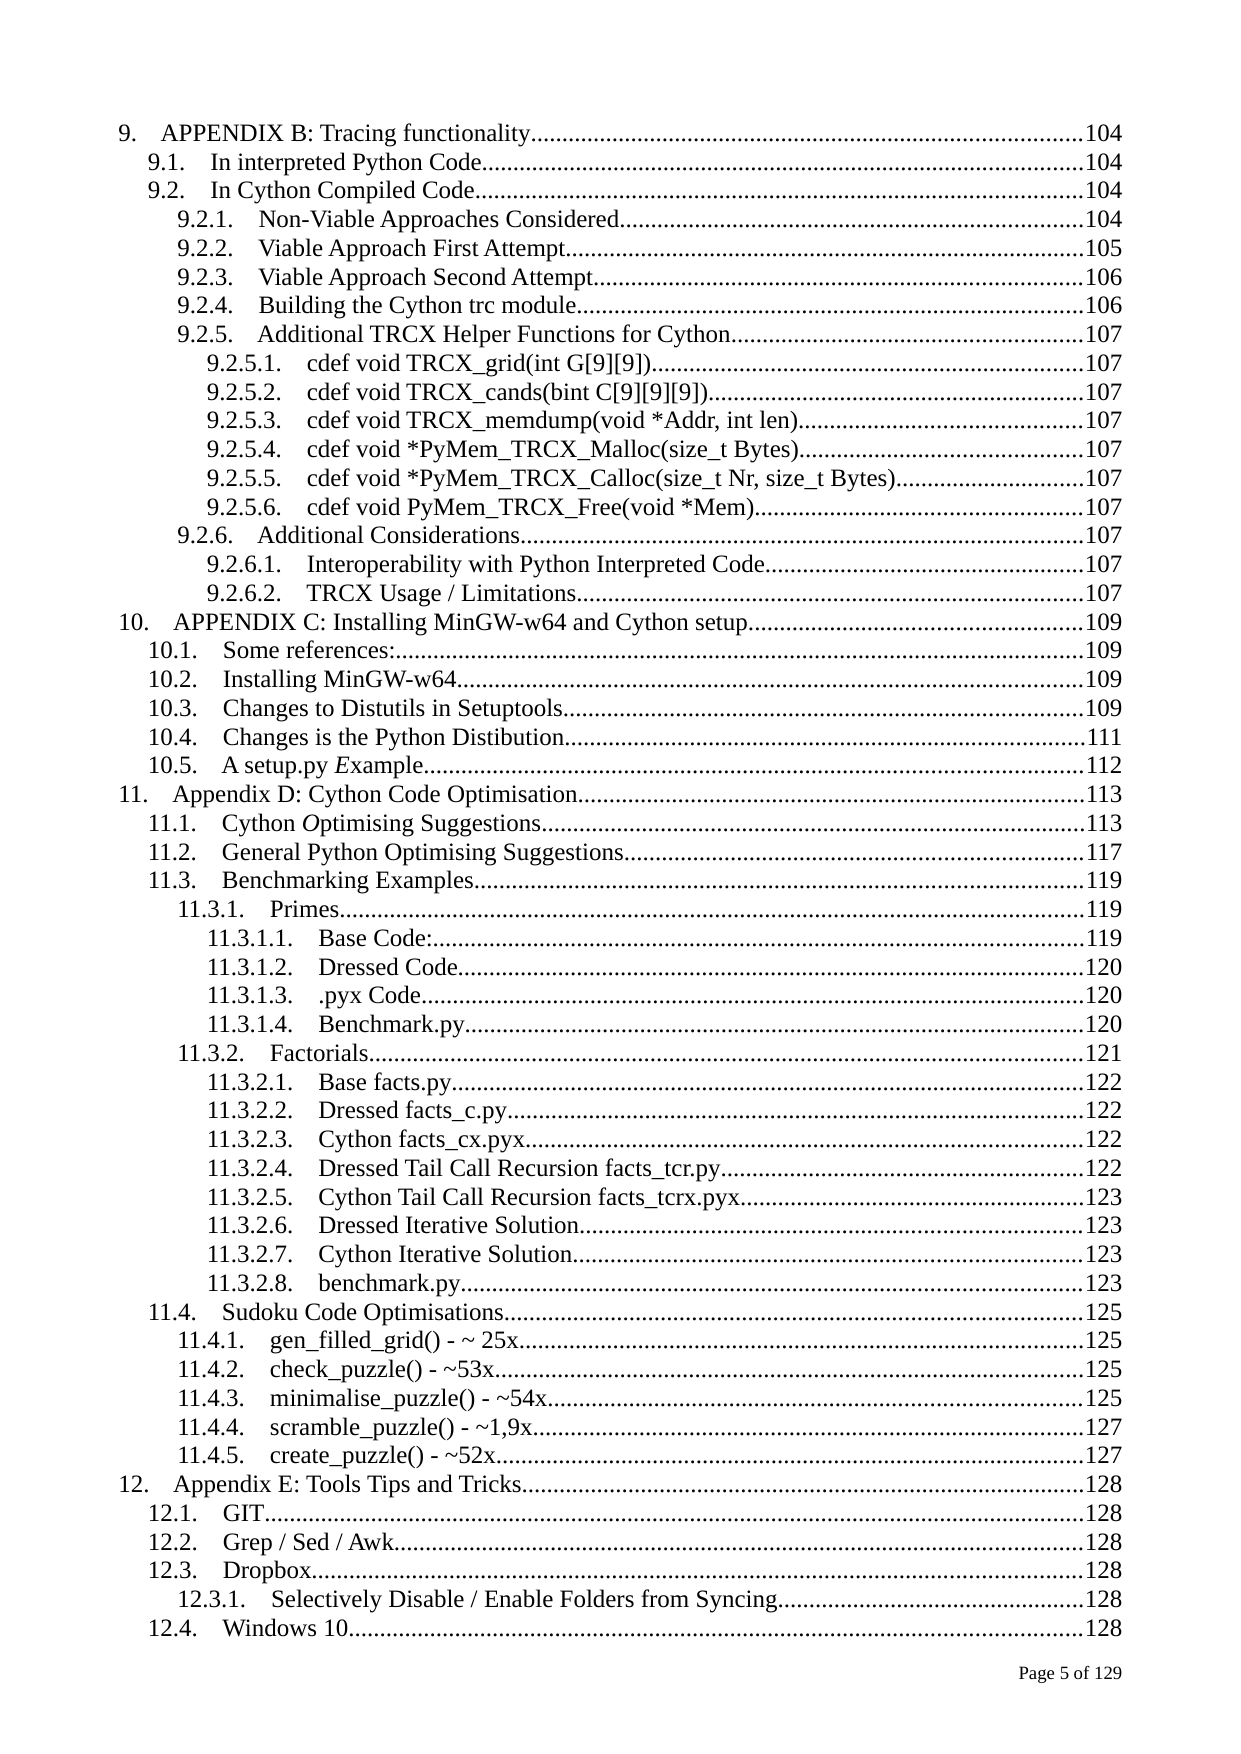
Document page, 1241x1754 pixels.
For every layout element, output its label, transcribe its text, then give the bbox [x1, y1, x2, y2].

text 11.2. General Python Optimising Suggestions 117 [148, 837, 1122, 866]
text 11.3.2.7. Cython Iterative Solution 123 [207, 1239, 1122, 1268]
text 11.3.2.1. Base facts.py 122 [207, 1067, 1122, 1096]
text 11.3.2.8. benchmark.py 123 [207, 1268, 1122, 1297]
text 10.2. Installing MinGW-w64 109 [148, 664, 1122, 693]
text 9.2.5.1. cdef void TRCX_grid(int G[9][9]) 107 [207, 348, 1122, 377]
text 11.3.2. Factorials 121 [177, 1038, 1122, 1067]
text 9.2.5.5. cdef void *PyMem_TRCX_Calloc(size_t Nr, size_t Bytes) 107 [207, 463, 1122, 492]
text 9. APPENDIX B: Tracing functionality 104 [118, 118, 1122, 147]
text 9.2.6.1. Interoperability with Python Interpreted Code 107 [207, 549, 1122, 578]
text 9.2.5.3. cdef void TRCX_memdump(void *Addr, int len) 107 [207, 406, 1122, 434]
text 11.3.1.4. Benchmark.py 120 [207, 1009, 1122, 1038]
text 12.3. Dropbox 128 [148, 1556, 1122, 1584]
text 9.1. In interpreted Python Code 104 [148, 147, 1122, 176]
text 11.3.1.3. .pyx Code 120 [207, 981, 1122, 1009]
text 11.3. Benchmarking Examples 119 [148, 866, 1122, 894]
text 10.1. Some references: 109 [148, 636, 1122, 664]
text 12.2. Grep / Sed / Awk 128 [148, 1527, 1122, 1556]
text 12.4. Windows 10 128 [148, 1613, 1122, 1642]
text 11.4.5. create_puzzle() - ~52x 127 [177, 1441, 1122, 1469]
text 11.1. Cython Optimising Suggestions 113 [148, 808, 1122, 837]
text 11.4.2. check_puzzle() - ~53x 125 [177, 1354, 1122, 1383]
text 9.2.6. Additional Considerations 107 [177, 521, 1122, 549]
text 11.3.2.6. Dressed Iterative Solution 123 [207, 1211, 1122, 1239]
text 9.2.1. Non-Viable Approaches Considered 104 [177, 204, 1122, 233]
text 11.4. Sudoku Code Optimisations 125 [148, 1297, 1122, 1326]
text 9.2.5.6. cdef void PyMem_TRCX_Free(void *Mem) 107 [207, 492, 1122, 521]
text 11.3.2.5. Cython Tail Call Recursion facts_tcrx.pyx 123 [207, 1182, 1122, 1211]
text 12. Appendix E: Tools Tips and Tricks 128 [118, 1469, 1122, 1498]
text 11.3.1.2. Dressed Code 120 [207, 952, 1122, 981]
text 10.3. Changes to Distutils in Setuptools 109 [148, 693, 1122, 722]
text 11.4.1. gen_filled_grid() - ~ 25x 125 [177, 1326, 1122, 1354]
text 9.2.5.4. cdef void *PyMem_TRCX_Malloc(size_t Bytes) 107 [207, 434, 1122, 463]
text 11.3.2.3. Cython facts_cx.pyx 122 [207, 1124, 1122, 1153]
text 11. Appendix D: Cython Code Optimisation 113 [118, 779, 1122, 808]
text 9.2.5. Additional TRCX Helper Functions for Cython 107 [177, 319, 1122, 348]
text 11.3.1.1. Base Code: 119 [207, 923, 1122, 952]
text 9.2.2. Viable Approach First Attempt 105 [177, 233, 1122, 262]
text 9.2.5.2. cdef void TRCX_cands(bint C[9][9][9]) 107 [207, 377, 1122, 406]
text 11.4.4. scramble_puzzle() - ~1,9x 127 [177, 1412, 1122, 1441]
text 11.3.1. Primes 119 [177, 894, 1122, 923]
text 12.3.1. Selectively Disable / Enable Folders from Syncing 128 [177, 1584, 1122, 1613]
text 10.5. A setup.py Example 112 [148, 751, 1122, 779]
text 9.2.4. Building the Cython trc module. 106 [177, 291, 1122, 319]
text 10.4. Changes is the Python Distibution 111 [148, 722, 1122, 751]
text 9.2.6.2. TRCX Usage / Limitations 107 [207, 578, 1122, 607]
text 11.3.2.4. Dressed Tail Call Recursion facts_tcr.py 122 [207, 1153, 1122, 1182]
text 9.2. In Cython Compiled Code 104 [148, 176, 1122, 204]
text 10. APPENDIX C: Installing MinGW-w64 and Cython setup. 109 [118, 607, 1122, 636]
text 11.4.3. minimalise_puzzle() - ~54x 125 [177, 1383, 1122, 1412]
text 11.3.2.2. Dressed facts_c.py 122 [207, 1096, 1122, 1124]
text 9.2.3. Viable Approach Second Attempt 106 [177, 262, 1122, 291]
text 12.1. GIT 128 [148, 1498, 1122, 1527]
